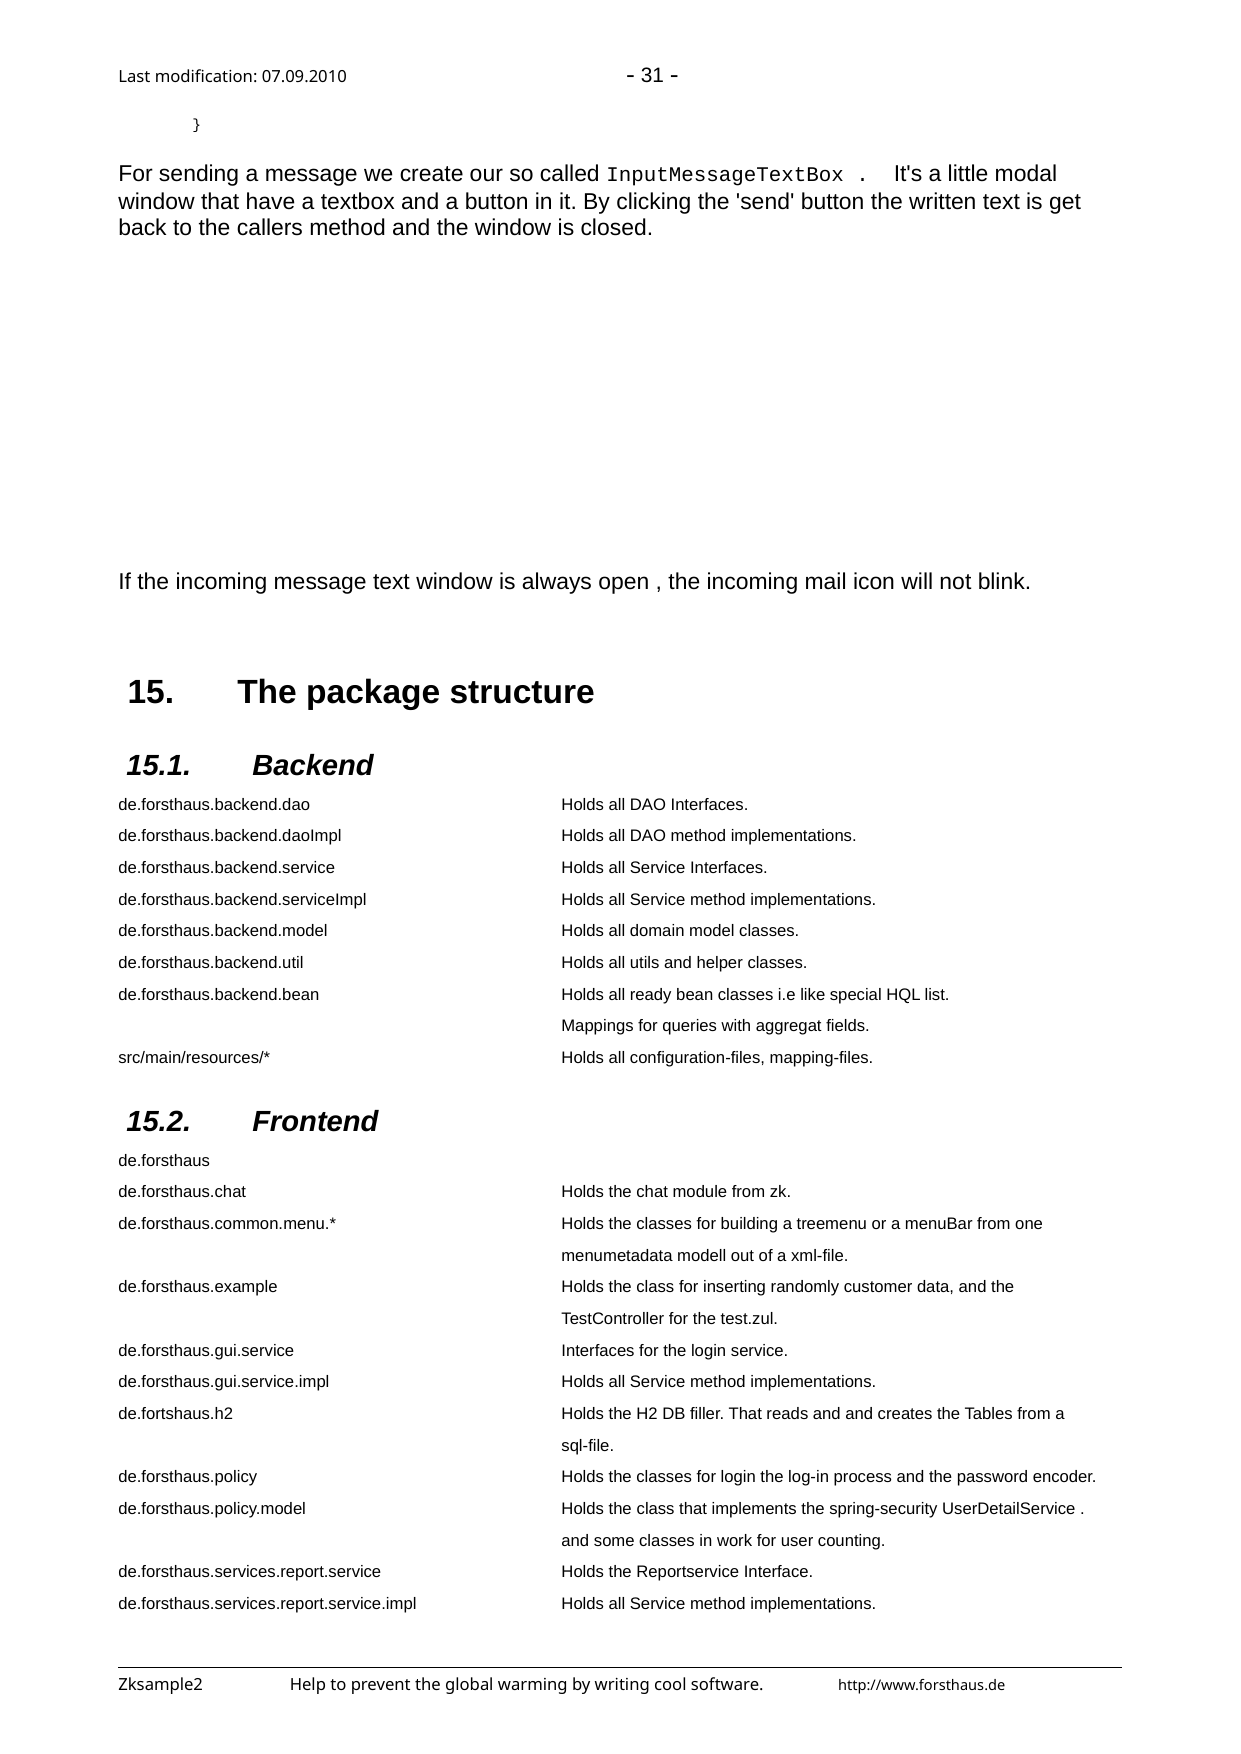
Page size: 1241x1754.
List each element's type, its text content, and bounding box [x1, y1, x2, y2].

text de.forsthaus.gui.service.impl Holds all Service method implementations. [118, 1372, 1122, 1391]
text If the incoming message text window is always open , the incoming mail icon will not blink. [118, 568, 1122, 594]
text de.forsthaus.policy Holds the classes for login the log-in process and the password encoder. [118, 1467, 1122, 1486]
text de.forsthaus.policy.model Holds the class that implements the spring-security UserDetailService . [118, 1499, 1122, 1518]
subtitle Frontend [118, 1104, 1122, 1138]
text de.forsthaus.backend.dao Holds all DAO Interfaces. [118, 794, 1122, 814]
text } [118, 117, 1122, 134]
text de.fortshaus.h2 Holds the H2 DB filler. That reads and and creates the Tables from a [118, 1404, 1122, 1423]
subtitle The package structure [118, 672, 1122, 711]
text de.forsthaus.backend.bean Holds all ready bean classes i.e like special HQL list. [118, 984, 1122, 1004]
text de.forsthaus.common.menu.* Holds the classes for building a treemenu or a menuBar from one [118, 1214, 1122, 1233]
text For sending a message we create our so called InputMessageTextBox . It's a little modal window that have a textbox and a button in it. By clicking the 'send' button the written text is get back to the callers method and the window is closed. [118, 160, 1122, 241]
subtitle Backend [118, 748, 1122, 782]
text src/main/resources/* Holds all configuration-files, mapping-files. [118, 1048, 1122, 1067]
text and some classes in work for user counting. [118, 1531, 1122, 1550]
text menumetadata modell out of a xml-file. [118, 1246, 1122, 1265]
text de.forsthaus.services.report.service.impl Holds all Service method implementations. [118, 1594, 1122, 1613]
text de.forsthaus.gui.service Interfaces for the login service. [118, 1341, 1122, 1360]
text de.forsthaus.services.report.service Holds the Reportservice Interface. [118, 1562, 1122, 1581]
text sql-file. [118, 1436, 1122, 1455]
text de.forsthaus.backend.daoImpl Holds all DAO method implementations. [118, 826, 1122, 845]
text de.forsthaus.backend.model Holds all domain model classes. [118, 921, 1122, 940]
text TestController for the test.zul. [118, 1309, 1122, 1328]
text de.forsthaus.backend.service Holds all Service Interfaces. [118, 858, 1122, 877]
text Mappings for queries with aggregat fields. [118, 1016, 1122, 1035]
text de.forsthaus.backend.util Holds all utils and helper classes. [118, 953, 1122, 972]
text de.forsthaus.backend.serviceImpl Holds all Service method implementations. [118, 889, 1122, 909]
text de.forsthaus.chat Holds the chat module from zk. [118, 1182, 1122, 1201]
text de.forsthaus [118, 1151, 1122, 1170]
text de.forsthaus.example Holds the class for inserting randomly customer data, and the [118, 1277, 1122, 1296]
